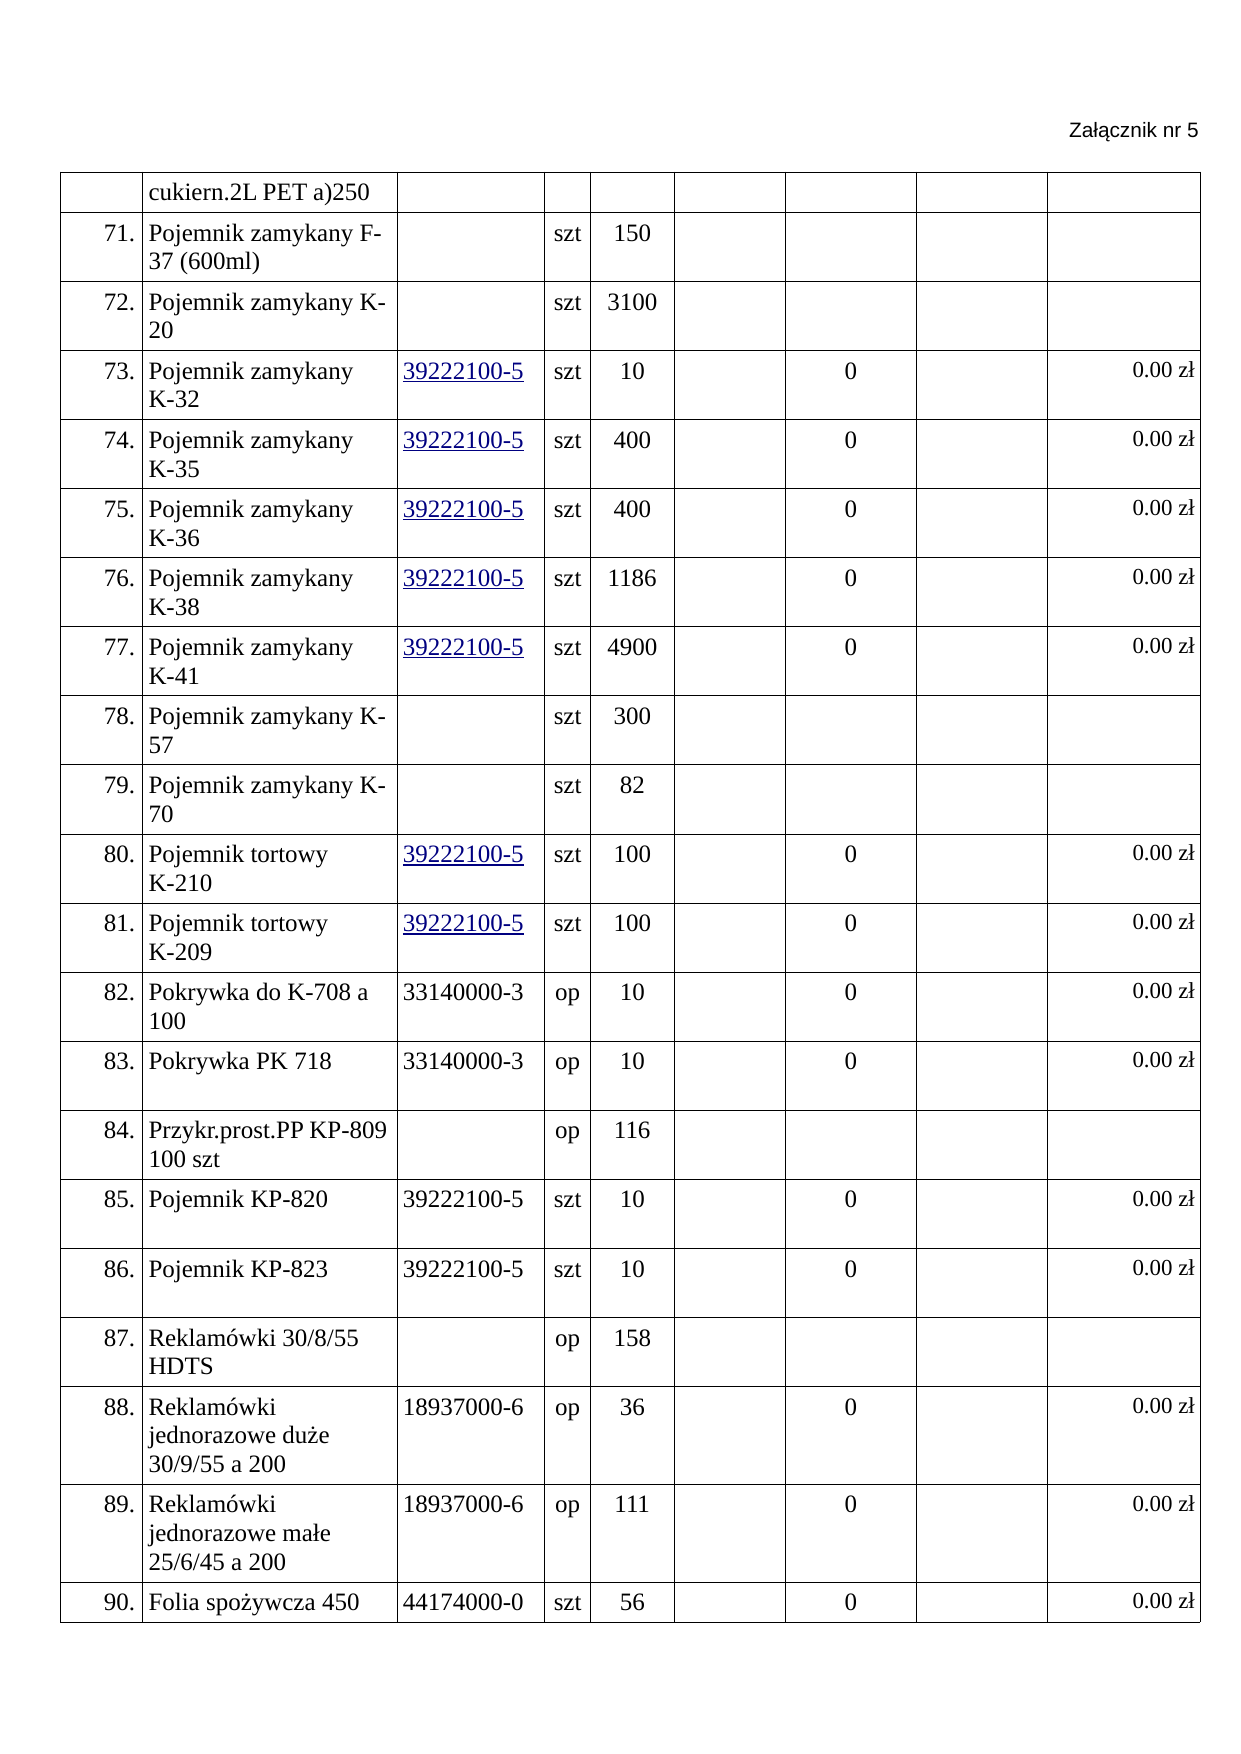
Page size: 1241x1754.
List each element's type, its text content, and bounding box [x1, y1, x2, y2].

table_cell [917, 1111, 1047, 1179]
table_cell 39222100-5 [398, 627, 544, 695]
table_cell [675, 835, 785, 902]
table_cell 0 [786, 1485, 916, 1582]
table_cell Pojemnik KP-823 [143, 1249, 397, 1317]
table_cell [675, 1249, 785, 1317]
table_cell 39222100-5 [398, 558, 544, 626]
table_cell szt [545, 420, 590, 488]
table_cell [1048, 282, 1200, 350]
table_cell 0,00 zł [1048, 835, 1200, 902]
table_cell [61, 1387, 142, 1484]
table_cell 0 [786, 835, 916, 902]
table_cell 0,00 zł [1048, 973, 1200, 1041]
table_cell Pojemnik zamykany K-70 [143, 765, 397, 833]
table_cell [675, 213, 785, 281]
table_cell [545, 173, 590, 212]
table_cell [675, 282, 785, 350]
table_cell [675, 904, 785, 972]
table_cell Pojemnik zamykany K-57 [143, 696, 397, 764]
table_cell [675, 627, 785, 695]
table_cell [675, 1485, 785, 1582]
table_cell [398, 282, 544, 350]
table_cell Pojemnik zamykany K-32 [143, 351, 397, 419]
table_cell 3100 [591, 282, 674, 350]
table_cell op [545, 1318, 590, 1386]
table_cell 158 [591, 1318, 674, 1386]
table_cell [786, 1318, 916, 1386]
table_cell [675, 173, 785, 212]
table_cell 39222100-5 [398, 1180, 544, 1248]
table_cell Pokrywka do K-708 a 100 [143, 973, 397, 1041]
table_cell [917, 1249, 1047, 1317]
table_cell [1048, 696, 1200, 764]
table_cell [675, 1042, 785, 1110]
table_cell [61, 558, 142, 626]
table_cell 10 [591, 1180, 674, 1248]
table_cell [61, 1180, 142, 1248]
table_cell [917, 351, 1047, 419]
table_cell op [545, 1111, 590, 1179]
table_cell [61, 696, 142, 764]
table_cell [917, 282, 1047, 350]
table_cell 39222100-5 [398, 1249, 544, 1317]
table_cell 10 [591, 1042, 674, 1110]
table_cell Pojemnik zamykany K-35 [143, 420, 397, 488]
table_cell [917, 558, 1047, 626]
table_cell 56 [591, 1583, 674, 1622]
table_cell Pokrywka PK 718 [143, 1042, 397, 1110]
table_cell [1048, 1318, 1200, 1386]
table_cell 1186 [591, 558, 674, 626]
table_cell 0,00 zł [1048, 489, 1200, 557]
table_cell szt [545, 1583, 590, 1622]
table_cell Przykr.prost.PP KP-809 100 szt [143, 1111, 397, 1179]
table_cell 0 [786, 351, 916, 419]
table_cell szt [545, 627, 590, 695]
table_cell szt [545, 835, 590, 902]
table_cell 0,00 zł [1048, 1485, 1200, 1582]
table_cell 111 [591, 1485, 674, 1582]
table_cell 10 [591, 351, 674, 419]
table_cell [917, 835, 1047, 902]
table_cell 39222100-5 [398, 835, 544, 902]
table_cell [675, 696, 785, 764]
table_cell 0,00 zł [1048, 351, 1200, 419]
table_cell [1048, 1111, 1200, 1179]
table_cell Reklamówki jednorazowe duże 30/9/55 a 200 [143, 1387, 397, 1484]
table_cell 33140000-3 [398, 973, 544, 1041]
table_cell [61, 282, 142, 350]
table_cell 100 [591, 835, 674, 902]
table_cell [61, 765, 142, 833]
table_cell 0,00 zł [1048, 904, 1200, 972]
table_cell [61, 973, 142, 1041]
table_cell 18937000-6 [398, 1485, 544, 1582]
table_cell 39222100-5 [398, 489, 544, 557]
table_cell [61, 173, 142, 212]
table_cell [398, 765, 544, 833]
table_cell [398, 696, 544, 764]
table_cell [675, 1318, 785, 1386]
table_cell [675, 1180, 785, 1248]
table_cell op [545, 973, 590, 1041]
table_cell Pojemnik tortowy K-209 [143, 904, 397, 972]
table_cell Pojemnik zamykany F-37 (600ml) [143, 213, 397, 281]
table_cell [61, 627, 142, 695]
table_cell [917, 765, 1047, 833]
table_cell 0,00 zł [1048, 627, 1200, 695]
table_cell 4900 [591, 627, 674, 695]
table_cell 0 [786, 1042, 916, 1110]
table_cell [61, 835, 142, 902]
table_cell [398, 213, 544, 281]
table_cell [1048, 213, 1200, 281]
table_cell [917, 1180, 1047, 1248]
table_cell cukiern.2L PET a)250 [143, 173, 397, 212]
table_cell Pojemnik KP-820 [143, 1180, 397, 1248]
table_cell [917, 696, 1047, 764]
table_cell 18937000-6 [398, 1387, 544, 1484]
table_cell 10 [591, 1249, 674, 1317]
table_cell Reklamówki 30/8/55 HDTS [143, 1318, 397, 1386]
table_cell [675, 420, 785, 488]
table_cell [398, 173, 544, 212]
table_cell 0 [786, 1387, 916, 1484]
table_cell [591, 173, 674, 212]
table_cell szt [545, 696, 590, 764]
table_cell 0 [786, 420, 916, 488]
table_cell [786, 213, 916, 281]
table_cell Folia spożywcza 450 [143, 1583, 397, 1622]
table_cell 44174000-0 [398, 1583, 544, 1622]
table_cell 0 [786, 1180, 916, 1248]
table_cell [917, 420, 1047, 488]
table_cell 0 [786, 558, 916, 626]
table_cell 10 [591, 973, 674, 1041]
table_cell Pojemnik zamykany K-41 [143, 627, 397, 695]
table_cell 39222100-5 [398, 420, 544, 488]
table_cell [675, 973, 785, 1041]
table_cell [675, 351, 785, 419]
table_cell [917, 973, 1047, 1041]
table_cell [917, 904, 1047, 972]
table_cell [398, 1318, 544, 1386]
table_cell [786, 696, 916, 764]
table_cell 400 [591, 489, 674, 557]
table_cell op [545, 1485, 590, 1582]
table_cell [61, 489, 142, 557]
table_cell [917, 489, 1047, 557]
table_cell [675, 558, 785, 626]
table_cell szt [545, 904, 590, 972]
table_cell 116 [591, 1111, 674, 1179]
table_cell [675, 765, 785, 833]
table_cell [675, 1387, 785, 1484]
table_cell 300 [591, 696, 674, 764]
table_cell Pojemnik zamykany K-38 [143, 558, 397, 626]
table_cell [917, 1387, 1047, 1484]
table_cell 39222100-5 [398, 351, 544, 419]
table_cell 33140000-3 [398, 1042, 544, 1110]
table_cell szt [545, 1180, 590, 1248]
table_cell [61, 1249, 142, 1317]
table_cell [61, 213, 142, 281]
table_cell 36 [591, 1387, 674, 1484]
table_cell [61, 1583, 142, 1622]
table_cell [917, 1583, 1047, 1622]
table_cell [917, 173, 1047, 212]
table_cell [917, 627, 1047, 695]
table_cell [786, 173, 916, 212]
table_cell [786, 1111, 916, 1179]
table_cell [61, 1111, 142, 1179]
table_cell szt [545, 1249, 590, 1317]
table_cell [61, 1485, 142, 1582]
table_cell [61, 1318, 142, 1386]
table_cell szt [545, 558, 590, 626]
table_cell 0 [786, 1583, 916, 1622]
table_cell [675, 1583, 785, 1622]
table_cell Pojemnik tortowy K-210 [143, 835, 397, 902]
table_cell 400 [591, 420, 674, 488]
table_cell 0 [786, 489, 916, 557]
table_cell [675, 489, 785, 557]
table_cell 0,00 zł [1048, 1180, 1200, 1248]
table_cell 0,00 zł [1048, 558, 1200, 626]
table_cell [917, 213, 1047, 281]
table_cell [917, 1485, 1047, 1582]
table_cell [398, 1111, 544, 1179]
table_cell 82 [591, 765, 674, 833]
table_cell Reklamówki jednorazowe małe 25/6/45 a 200 [143, 1485, 397, 1582]
table_cell szt [545, 213, 590, 281]
table_cell [675, 1111, 785, 1179]
table_cell 0 [786, 973, 916, 1041]
table_cell [61, 1042, 142, 1110]
table_cell 0,00 zł [1048, 420, 1200, 488]
table_cell 0,00 zł [1048, 1387, 1200, 1484]
table_cell op [545, 1387, 590, 1484]
table_cell 0,00 zł [1048, 1583, 1200, 1622]
table_cell 100 [591, 904, 674, 972]
table_cell 0 [786, 904, 916, 972]
table_cell [786, 282, 916, 350]
table_cell 0 [786, 627, 916, 695]
table_cell [61, 904, 142, 972]
table_cell szt [545, 765, 590, 833]
table_cell op [545, 1042, 590, 1110]
table_cell [1048, 173, 1200, 212]
table_cell [61, 420, 142, 488]
table_cell 0,00 zł [1048, 1249, 1200, 1317]
table_cell [1048, 765, 1200, 833]
table_cell szt [545, 282, 590, 350]
table_cell [786, 765, 916, 833]
table_cell 39222100-5 [398, 904, 544, 972]
table_cell [61, 351, 142, 419]
table_cell szt [545, 489, 590, 557]
table_cell [917, 1318, 1047, 1386]
table_cell 0 [786, 1249, 916, 1317]
table_cell 150 [591, 213, 674, 281]
table_cell 0,00 zł [1048, 1042, 1200, 1110]
table_cell [917, 1042, 1047, 1110]
table_cell szt [545, 351, 590, 419]
table_cell Pojemnik zamykany K-36 [143, 489, 397, 557]
table_cell Pojemnik zamykany K-20 [143, 282, 397, 350]
